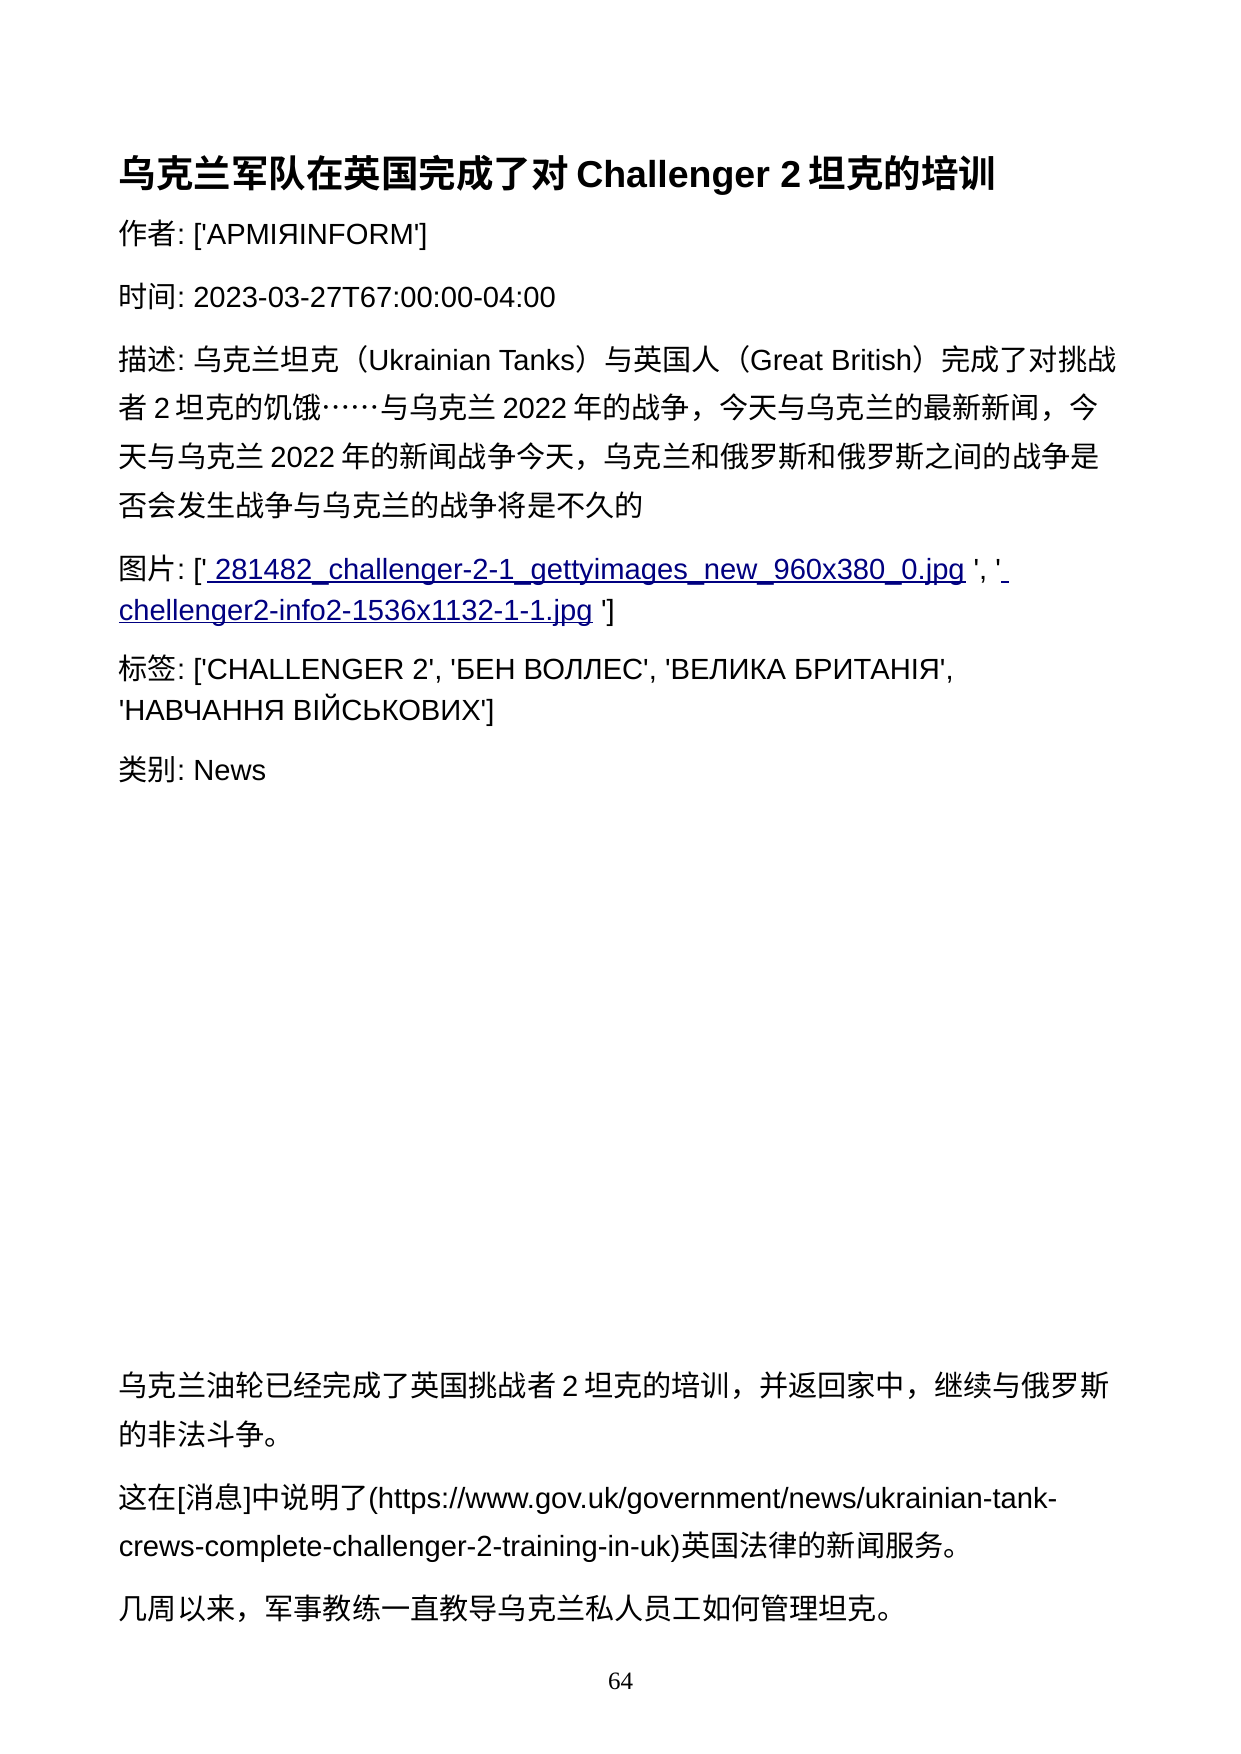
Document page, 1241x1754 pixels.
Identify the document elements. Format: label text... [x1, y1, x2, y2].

text 这在[消息]中说明了(https://www.gov.uk/government/news/ukrainian-tank-crews-complete-challenger-2-training-in-uk)英国法律的新闻服务。 [118, 1474, 1122, 1565]
subtitle 乌克兰军队在英国完成了对Challenger 2坦克的培训 [118, 143, 1122, 198]
text 类别: News [118, 746, 1122, 788]
text 作者: ['АРМІЯINFORM'] [118, 210, 1122, 253]
text 几周以来，军事教练一直教导乌克兰私人员工如何管理坦克。 [118, 1586, 1122, 1628]
text 图片: [' 281482_challenger-2-1_gettyimages_new_960x380_0.jpg ', ' chellenger2-info2-1536x1132-1-1.jpg '] [118, 545, 1122, 626]
text 描述: 乌克兰坦克（Ukrainian Tanks）与英国人（Great British）完成了对挑战者2坦克的饥饿……与乌克兰2022年的战争，今天与乌克兰的最新新闻，今天与乌克兰2022年的新闻战争今天，乌克兰和俄罗斯和俄罗斯之间的战争是否会发生战争与乌克兰的战争将是不久的 [118, 337, 1122, 524]
text 时间: 2023-03-27T67:00:00-04:00 [118, 273, 1122, 316]
text 乌克兰油轮已经完成了英国挑战者2坦克的培训，并返回家中，继续与俄罗斯的非法斗争。 [118, 809, 1122, 1453]
text 标签: ['CHALLENGER 2', 'БЕН ВОЛЛЕС', 'ВЕЛИКА БРИТАНІЯ', 'НАВЧАННЯ ВІЙСЬКОВИХ'] [118, 646, 1122, 727]
